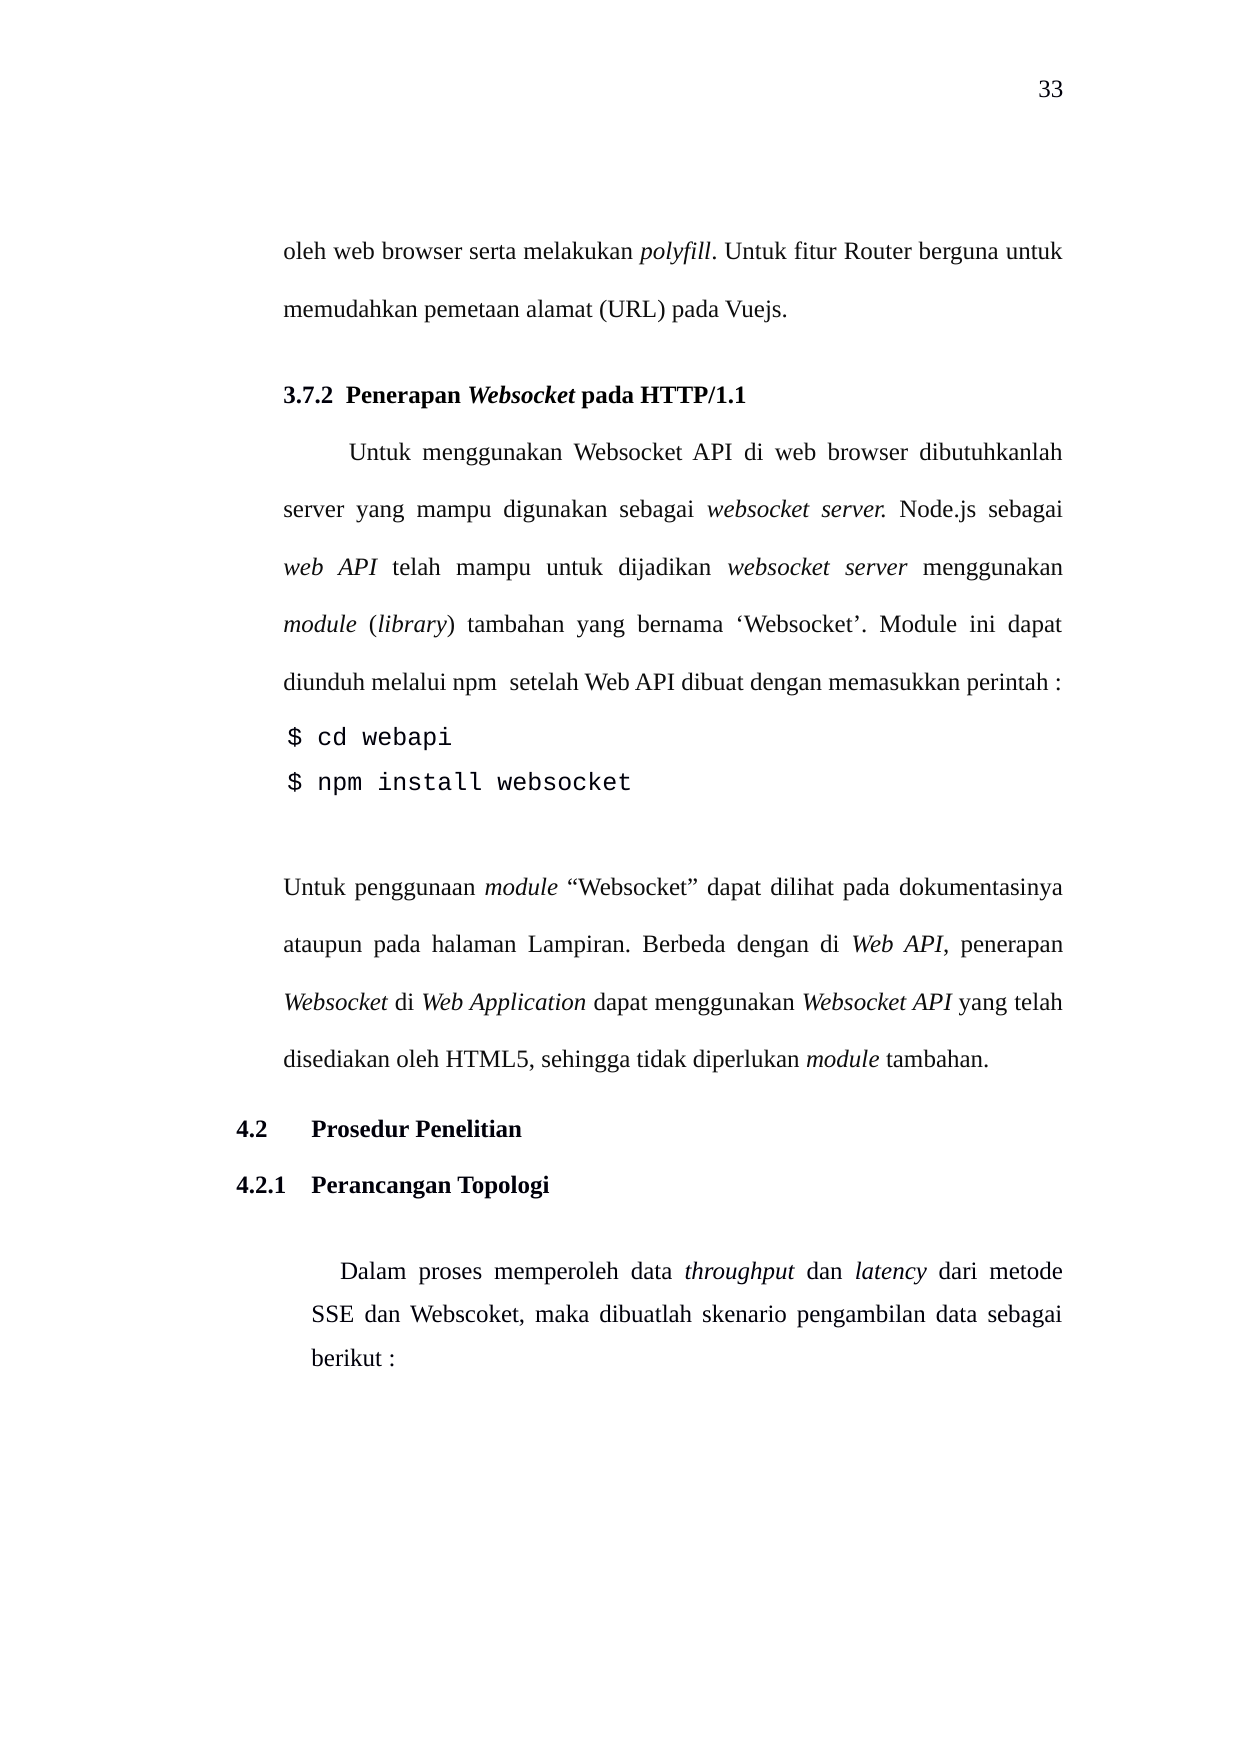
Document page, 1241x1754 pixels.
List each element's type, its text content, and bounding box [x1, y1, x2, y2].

text Untuk penggunaan module “Websocket” dapat dilihat pada dokumentasinya ataupun pada halaman Lampiran. Berbeda dengan di Web API, penerapan Websocket di Web Application dapat menggunakan Websocket API yang telah disediakan oleh HTML5, sehingga tidak diperlukan module tambahan. [283, 872, 1063, 1073]
list Dalam proses memperoleh data throughput dan latency dari metode SSE dan Webscoket, maka dibuatlah skenario pengambilan data sebagai berikut : [311, 1256, 1063, 1371]
text oleh web browser serta melakukan polyfill. Untuk fitur Router berguna untuk memudahkan pemetaan alamat (URL) pada Vuejs. [283, 236, 1063, 322]
subtitle 3.7.2 Penerapan Websocket pada HTTP/1.1 [283, 380, 1063, 408]
text Untuk menggunakan Websocket API di web browser dibutuhkanlah server yang mampu digunakan sebagai websocket server. Node.js sebagai web API telah mampu untuk dijadikan websocket server menggunakan module (library) tambahan yang bernama ‘Websocket’. Module ini dapat diunduh melalui npm setelah Web API dibuat dengan memasukkan perintah : [283, 437, 1063, 696]
subtitle 4.2 Prosedur Penelitian [236, 1114, 1063, 1143]
list 4.2.1 Perancangan Topologi [236, 1170, 1063, 1199]
table_header $ cd webapi $ npm install websocket [287, 725, 1063, 814]
